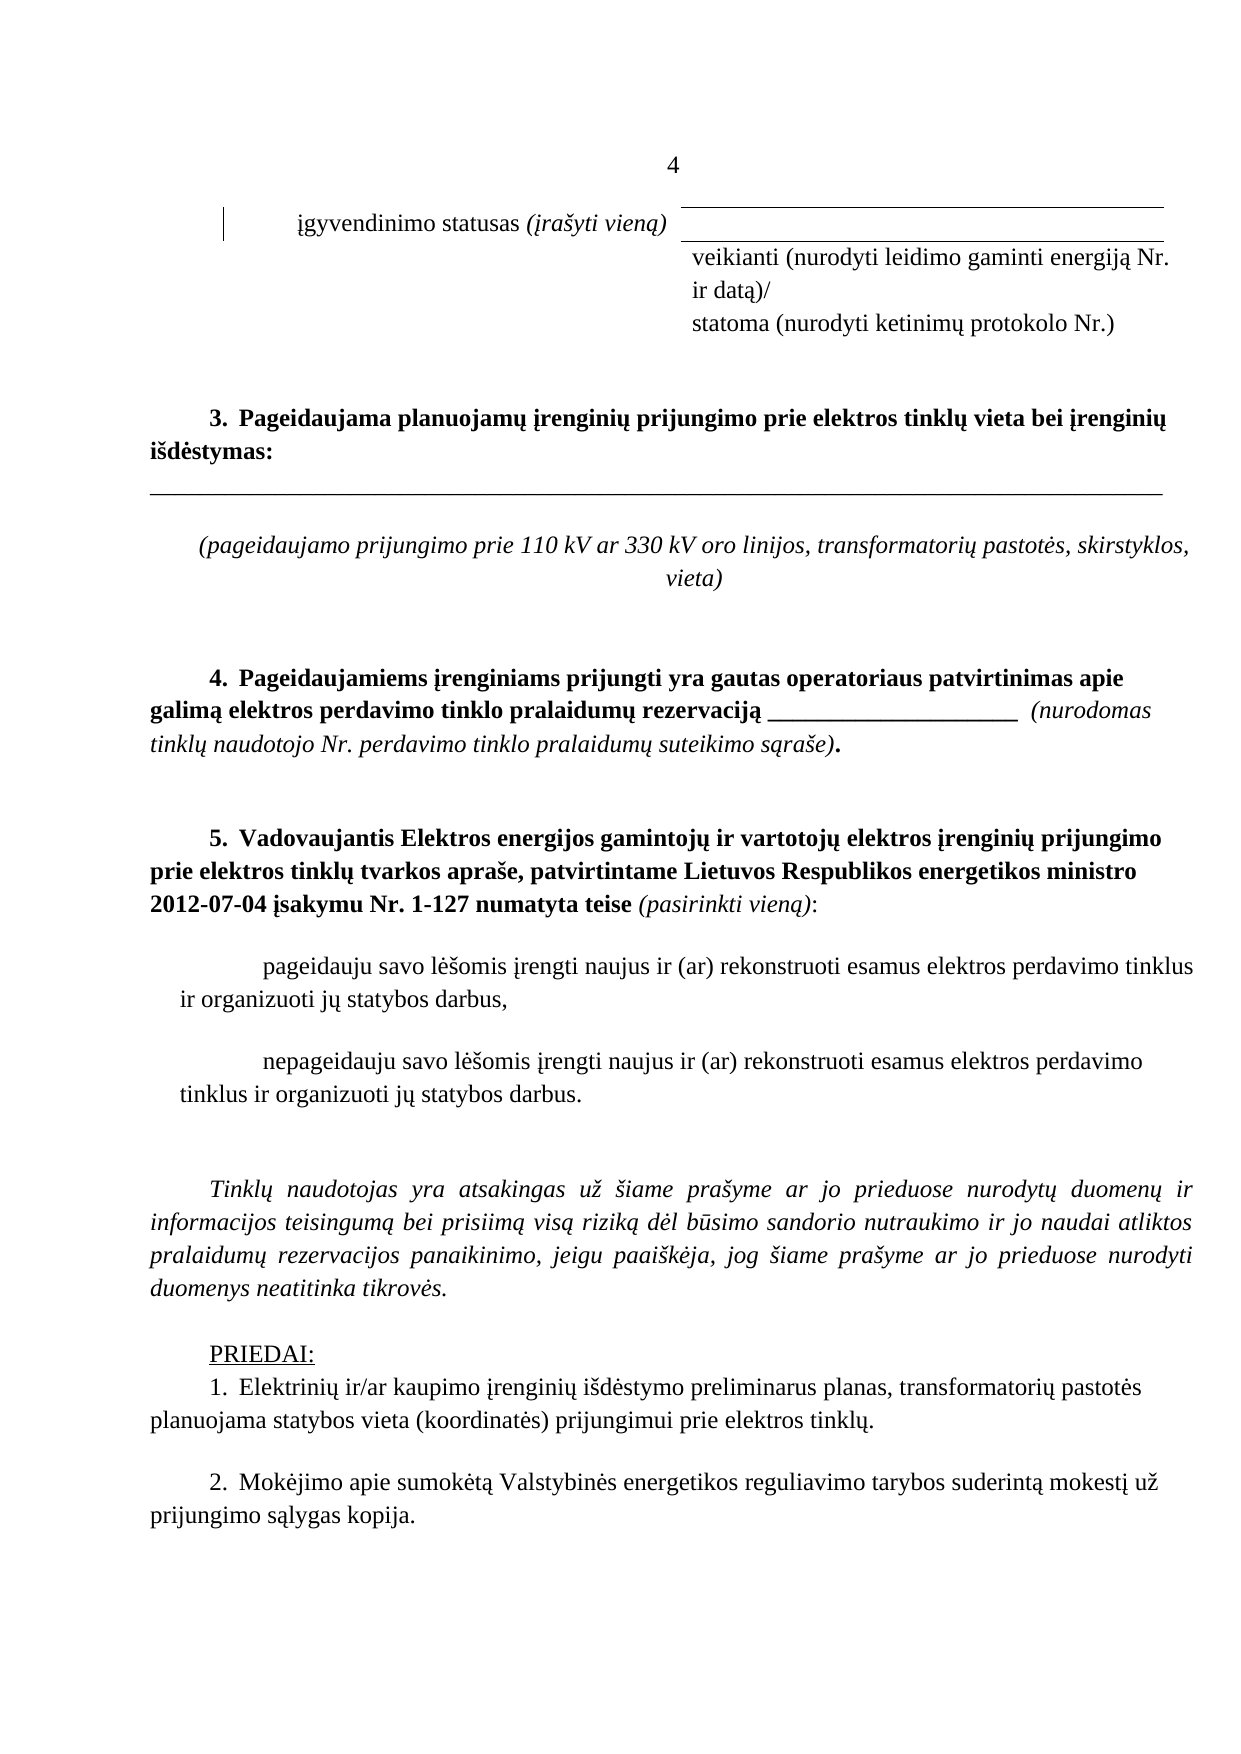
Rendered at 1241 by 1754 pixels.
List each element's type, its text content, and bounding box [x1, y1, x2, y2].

text 1. Elektrinių ir/ar kaupimo įrenginių išdėstymo preliminarus planas, transformatorių pastotės planuojama statybos vieta (koordinatės) prijungimui prie elektros tinklų. [150, 1372, 1196, 1434]
table_cell [1164, 207, 1170, 241]
table_cell [1170, 241, 1195, 374]
text Tinklų naudotojas yra atsakingas už šiame prašyme ar jo prieduose nurodytų duomenų ir informacijos teisingumą bei prisiimą visą riziką dėl būsimo sandorio nutraukimo ir jo naudai atliktos pralaidumų rezervacijos panaikinimo, jeigu paaiškėja, jog šiame prašyme ar jo prieduose nurodyti duomenys neatitinka tikrovės. [150, 1174, 1196, 1302]
text (pageidaujamo prijungimo prie 110 kV ar 330 kV oro linijos, transformatorių pastotės, skirstyklos, vieta) [194, 531, 1196, 592]
table_cell [1164, 241, 1170, 374]
text  nepageidauju savo lėšomis įrengti naujus ir (ar) rekonstruoti esamus elektros perdavimo tinklus ir organizuoti jų statybos darbus. [179, 1046, 1196, 1108]
table_cell [681, 208, 1164, 241]
text 4. Pageidaujamiems įrenginiams prijungti yra gautas operatoriaus patvirtinimas apie galimą elektros perdavimo tinklo pralaidumų rezervaciją ____________________ (nurodomas tinklų naudotojo Nr. perdavimo tinklo pralaidumų suteikimo sąraše). [150, 663, 1196, 757]
table_cell [187, 207, 223, 241]
text  pageidauju savo lėšomis įrengti naujus ir (ar) rekonstruoti esamus elektros perdavimo tinklus ir organizuoti jų statybos darbus, [179, 951, 1196, 1013]
text 2. Mokėjimo apie sumokėtą Valstybinės energetikos reguliavimo tarybos suderintą mokestį už prijungimo sąlygas kopija. [150, 1467, 1196, 1528]
text 3. Pageidaujama planuojamų įrenginių prijungimo prie elektros tinklų vieta bei įrenginių išdėstymas: _________________________________________________________________________________ [150, 403, 1196, 497]
table_cell įgyvendinimo statusas (įrašyti vieną) [224, 207, 681, 241]
table_cell [1170, 207, 1195, 241]
text 5. Vadovaujantis Elektros energijos gamintojų ir vartotojų elektros įrenginių prijungimo prie elektros tinklų tvarkos apraše, patvirtintame Lietuvos Respublikos energetikos ministro 2012-07-04 įsakymu Nr. 1-127 numatyta teise (pasirinkti vieną): [150, 823, 1196, 918]
table_cell [187, 241, 681, 374]
text PRIEDAI: [150, 1339, 1196, 1368]
table_cell veikianti (nurodyti leidimo gaminti energiją Nr. ir datą)/ statoma (nurodyti ketinimų protokolo Nr.) [681, 242, 1164, 374]
